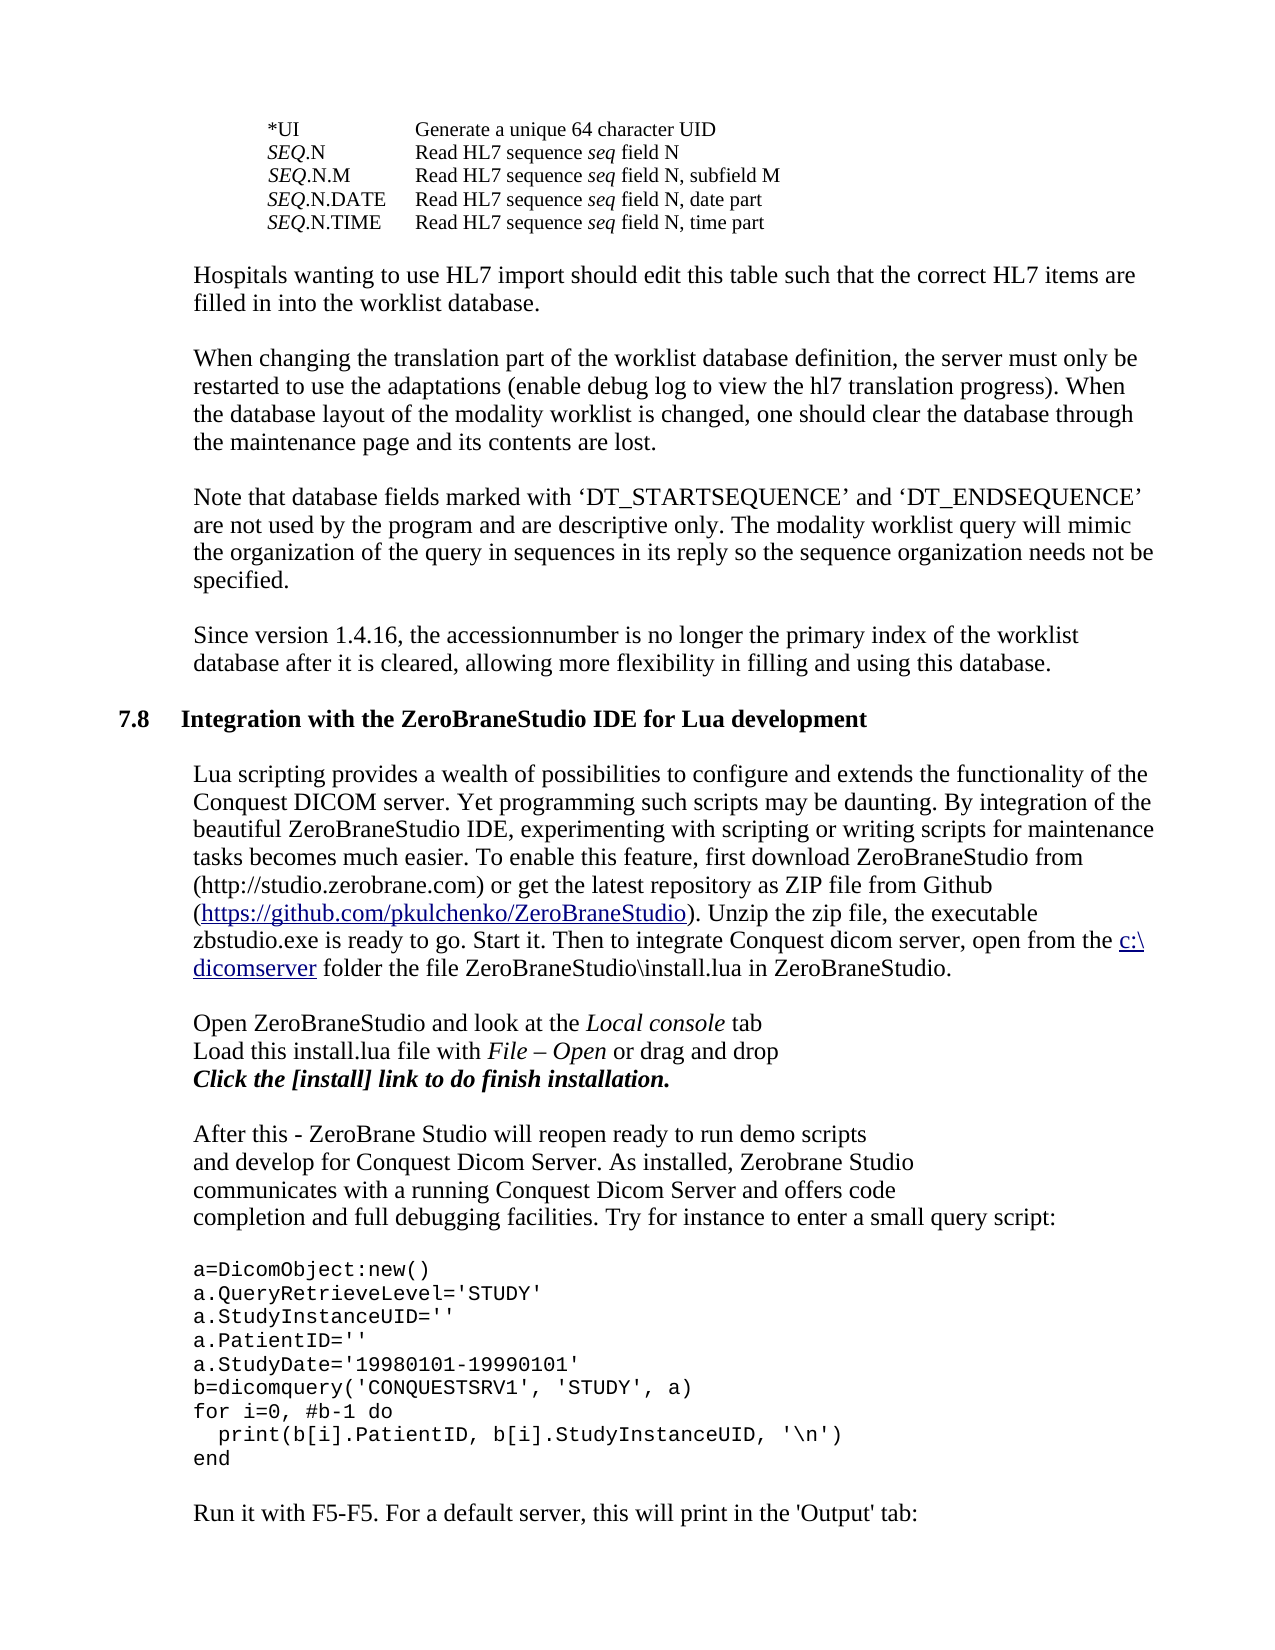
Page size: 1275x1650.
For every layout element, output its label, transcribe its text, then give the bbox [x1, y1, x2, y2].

text for i=0, #b-1 do [193, 1401, 1157, 1424]
text Lua scripting provides a wealth of possibilities to configure and extends the functionality of the Conquest DICOM server. Yet programming such scripts may be daunting. By integration of the beautiful ZeroBraneStudio IDE, experimenting with scripting or writing scripts for maintenance tasks becomes much easier. To enable this feature, first download ZeroBraneStudio from (http://studio.zerobrane.com) or get the latest repository as ZIP file from Github (https://github.com/pkulchenko/ZeroBraneStudio). Unzip the zip file, the executable zbstudio.exe is ready to go. Start it. Then to integrate Conquest dicom server, open from the c:\dicomserver folder the file ZeroBraneStudio\install.lua in ZeroBraneStudio. [193, 760, 1157, 982]
text SEQ.N.DATE Read HL7 sequence seq field N, date part [193, 187, 1157, 211]
text a.StudyInstanceUID='' [193, 1306, 1157, 1330]
text Since version 1.4.16, the accessionnumber is no longer the primary index of the worklist database after it is cleared, allowing more flexibility in filling and using this database. [193, 622, 1157, 677]
text a.QueryRetrieveLevel='STUDY' [193, 1283, 1157, 1306]
text a.StudyDate='19980101-19990101' [193, 1353, 1157, 1377]
text After this - ZeroBrane Studio will reopen ready to run demo scripts [193, 1120, 1157, 1148]
text SEQ.N.TIME Read HL7 sequence seq field N, time part [193, 211, 1157, 234]
text b=dicomquery('CONQUESTSRV1', 'STUDY', a) [193, 1377, 1157, 1401]
text Click the [install] link to do finish installation. [193, 1065, 1157, 1093]
text *UI Generate a unique 64 character UID [193, 118, 1157, 141]
text Run it with F5-F5. For a default server, this will print in the 'Output' tab: [193, 1499, 1157, 1527]
text SEQ.N Read HL7 sequence seq field N [193, 141, 1157, 164]
text end [193, 1448, 1157, 1472]
text SEQ.N.M Read HL7 sequence seq field N, subfield M [193, 164, 1157, 187]
text 7.8 Integration with the ZeroBraneStudio IDE for Lua development [118, 705, 1157, 732]
text Note that database fields marked with ‘DT_STARTSEQUENCE’ and ‘DT_ENDSEQUENCE’ are not used by the program and are descriptive only. The modality worklist query will mimic the organization of the query in sequences in its reply so the sequence organization needs not be specified. [193, 483, 1157, 594]
text communicates with a running Conquest Dicom Server and offers code [193, 1176, 1157, 1203]
text a=DicomObject:new() [193, 1259, 1157, 1283]
text a.PatientID='' [193, 1330, 1157, 1353]
text and develop for Conquest Dicom Server. As installed, Zerobrane Studio [193, 1148, 1157, 1176]
text Hospitals wanting to use HL7 import should edit this table such that the correct HL7 items are filled in into the worklist database. [193, 261, 1157, 317]
text Load this install.lua file with File – Open or drag and drop [193, 1037, 1157, 1065]
text completion and full debugging facilities. Try for instance to enter a small query script: [193, 1203, 1157, 1231]
text When changing the translation part of the worklist database definition, the server must only be restarted to use the adaptations (enable debug log to view the hl7 translation progress). When the database layout of the modality worklist is changed, one should clear the database through the maintenance page and its contents are lost. [193, 344, 1157, 455]
text print(b[i].PatientID, b[i].StudyInstanceUID, '\n') [193, 1424, 1157, 1448]
text Open ZeroBraneStudio and look at the Local console tab [193, 1009, 1157, 1037]
